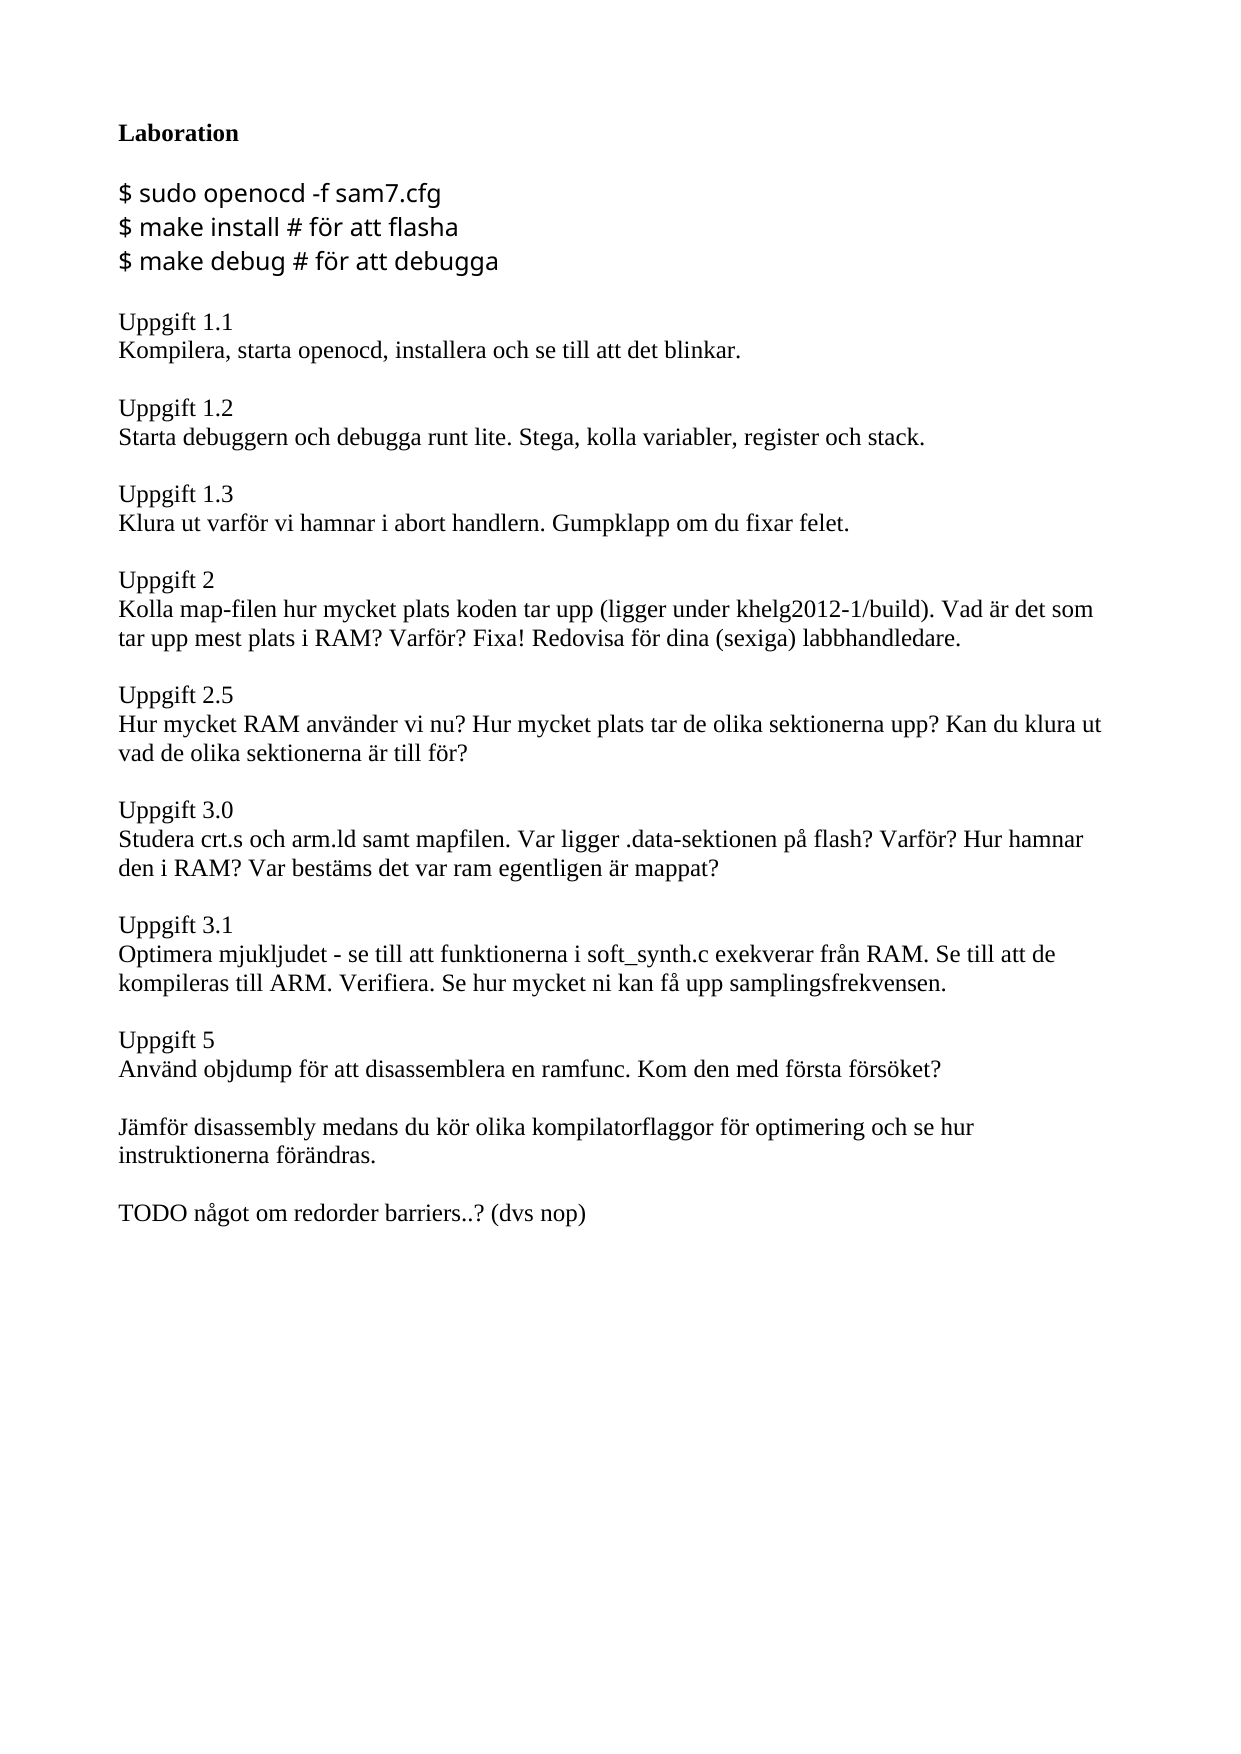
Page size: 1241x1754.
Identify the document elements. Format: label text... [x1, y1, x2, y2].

text Använd objdump för att disassemblera en ramfunc. Kom den med första försöket? [118, 1054, 1122, 1083]
text Uppgift 3.1 [118, 910, 1122, 939]
text $ sudo openocd -f sam7.cfg [118, 176, 1122, 210]
text Laboration [118, 118, 1122, 147]
text Uppgift 1.2 [118, 393, 1122, 422]
text Optimera mjukljudet - se till att funktionerna i soft_synth.c exekverar från RAM. Se till att de kompileras till ARM. Verifiera. Se hur mycket ni kan få upp samplingsfrekvensen. [118, 939, 1122, 997]
text Uppgift 1.1 [118, 307, 1122, 335]
text Jämför disassembly medans du kör olika kompilatorflaggor för optimering och se hur instruktionerna förändras. [118, 1112, 1122, 1169]
text $ make debug # för att debugga [118, 244, 1122, 278]
text TODO något om redorder barriers..? (dvs nop) [118, 1198, 1122, 1227]
text Uppgift 3.0 [118, 795, 1122, 824]
text Kolla map-filen hur mycket plats koden tar upp (ligger under khelg2012-1/build). Vad är det som tar upp mest plats i RAM? Varför? Fixa! Redovisa för dina (sexiga) labbhandledare. [118, 594, 1122, 652]
text Starta debuggern och debugga runt lite. Stega, kolla variabler, register och stack. [118, 422, 1122, 450]
text $ make install # för att flasha [118, 210, 1122, 244]
text Kompilera, starta openocd, installera och se till att det blinkar. [118, 335, 1122, 364]
text Uppgift 2 [118, 565, 1122, 594]
text Klura ut varför vi hamnar i abort handlern. Gumpklapp om du fixar felet. [118, 508, 1122, 537]
text Uppgift 2.5 [118, 680, 1122, 709]
text Hur mycket RAM använder vi nu? Hur mycket plats tar de olika sektionerna upp? Kan du klura ut vad de olika sektionerna är till för? [118, 709, 1122, 767]
text Studera crt.s och arm.ld samt mapfilen. Var ligger .data-sektionen på flash? Varför? Hur hamnar den i RAM? Var bestäms det var ram egentligen är mappat? [118, 824, 1122, 882]
text Uppgift 5 [118, 1025, 1122, 1054]
text Uppgift 1.3 [118, 479, 1122, 508]
